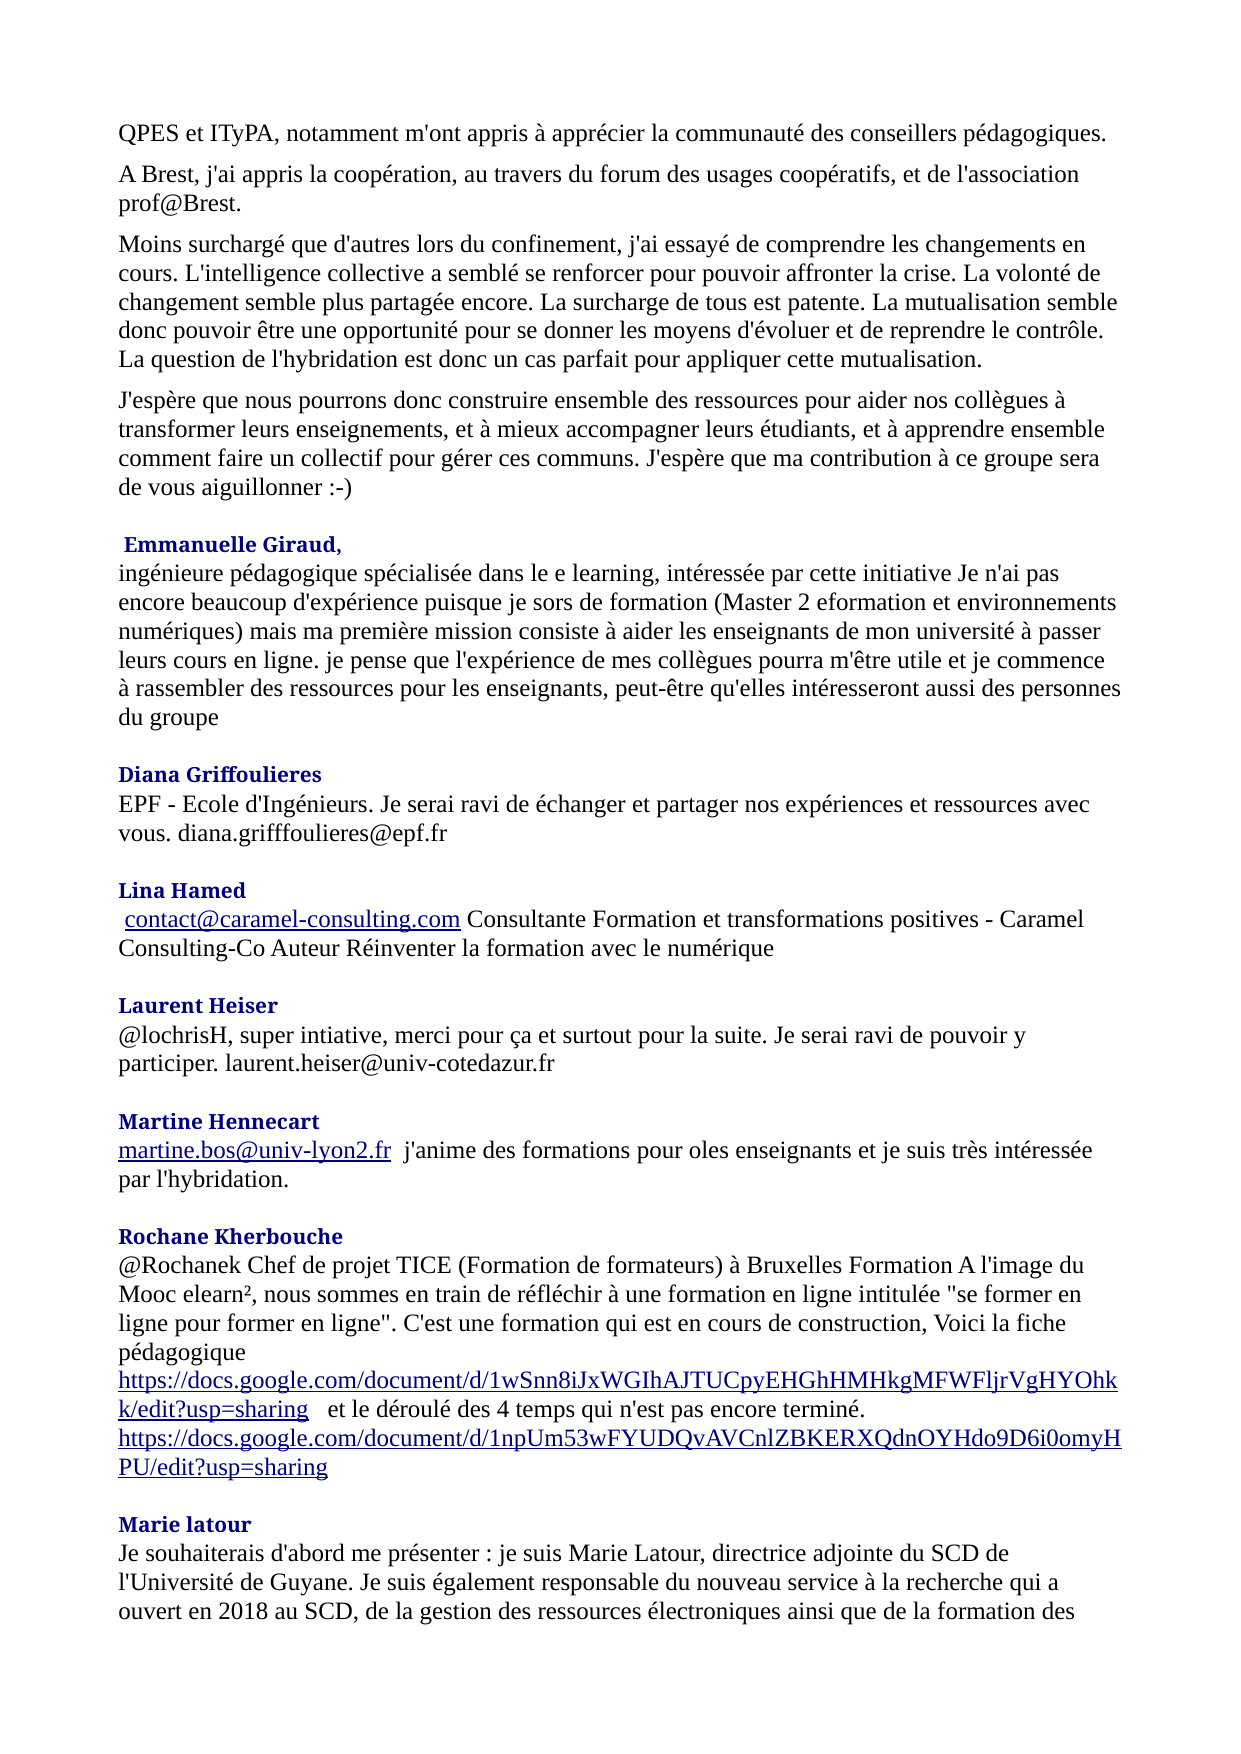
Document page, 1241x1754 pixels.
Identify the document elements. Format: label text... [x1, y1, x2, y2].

subtitle Marie latour [118, 1510, 1122, 1538]
text Je souhaiterais d'abord me présenter : je suis Marie Latour, directrice adjointe du SCD de l'Université de Guyane. Je suis également responsable du nouveau service à la recherche qui a ouvert en 2018 au SCD, de la gestion des ressources électroniques ainsi que de la formation des [118, 1538, 1122, 1625]
subtitle Emmanuelle Giraud, [118, 530, 1122, 558]
text contact@caramel-consulting.com Consultante Formation et transformations positives - Caramel Consulting-Co Auteur Réinventer la formation avec le numérique [118, 904, 1122, 962]
text martine.bos@univ-lyon2.fr j'anime des formations pour oles enseignants et je suis très intéressée par l'hybridation. [118, 1135, 1122, 1193]
subtitle Laurent Heiser [118, 991, 1122, 1020]
subtitle Lina Hamed [118, 876, 1122, 904]
text QPES et ITyPA, notamment m'ont appris à apprécier la communauté des conseillers pédagogiques. [118, 118, 1122, 147]
text Moins surchargé que d'autres lors du confinement, j'ai essayé de comprendre les changements en cours. L'intelligence collective a semblé se renforcer pour pouvoir affronter la crise. La volonté de changement semble plus partagée encore. La surcharge de tous est patente. La mutualisation semble donc pouvoir être une opportunité pour se donner les moyens d'évoluer et de reprendre le contrôle. La question de l'hybridation est donc un cas parfait pour appliquer cette mutualisation. [118, 229, 1122, 373]
text EPF - Ecole d'Ingénieurs. Je serai ravi de échanger et partager nos expériences et ressources avec vous. diana.grifffoulieres@epf.fr [118, 789, 1122, 846]
text PU/edit?usp=sharing [118, 1449, 1122, 1481]
text @lochrisH, super intiative, merci pour ça et surtout pour la suite. Je serai ravi de pouvoir y participer. laurent.heiser@univ-cotedazur.fr [118, 1020, 1122, 1077]
text @Rochanek Chef de projet TICE (Formation de formateurs) à Bruxelles Formation A l'image du Mooc elearn², nous sommes en train de réfléchir à une formation en ligne intitulée "se former en ligne pour former en ligne". C'est une formation qui est en cours de construction, Voici la fiche pédagogique https://docs.google.com/document/d/1wSnn8iJxWGIhAJTUCpyEHGhHMHkgMFWFljrVgHYOhkk/edit?usp=sharing et le déroulé des 4 temps qui n'est pas encore terminé. https://docs.google.com/document/d/1npUm53wFYUDQvAVCnlZBKERXQdnOYHdo9D6i0omyH [118, 1251, 1122, 1448]
subtitle Rochane Kherbouche [118, 1222, 1122, 1251]
text A Brest, j'ai appris la coopération, au travers du forum des usages coopératifs, et de l'association prof@Brest. [118, 159, 1122, 217]
text J'espère que nous pourrons donc construire ensemble des ressources pour aider nos collègues à transformer leurs enseignements, et à mieux accompagner leurs étudiants, et à apprendre ensemble comment faire un collectif pour gérer ces communs. J'espère que ma contribution à ce groupe sera de vous aiguillonner :-) [118, 386, 1122, 501]
subtitle Diana Griffoulieres [118, 761, 1122, 789]
text ingénieure pédagogique spécialisée dans le e learning, intéressée par cette initiative Je n'ai pas encore beaucoup d'expérience puisque je sors de formation (Master 2 eformation et environnements numériques) mais ma première mission consiste à aider les enseignants de mon université à passer leurs cours en ligne. je pense que l'expérience de mes collègues pourra m'être utile et je commence à rassembler des ressources pour les enseignants, peut-être qu'elles intéresseront aussi des personnes du groupe [118, 558, 1122, 731]
subtitle Martine Hennecart [118, 1107, 1122, 1135]
